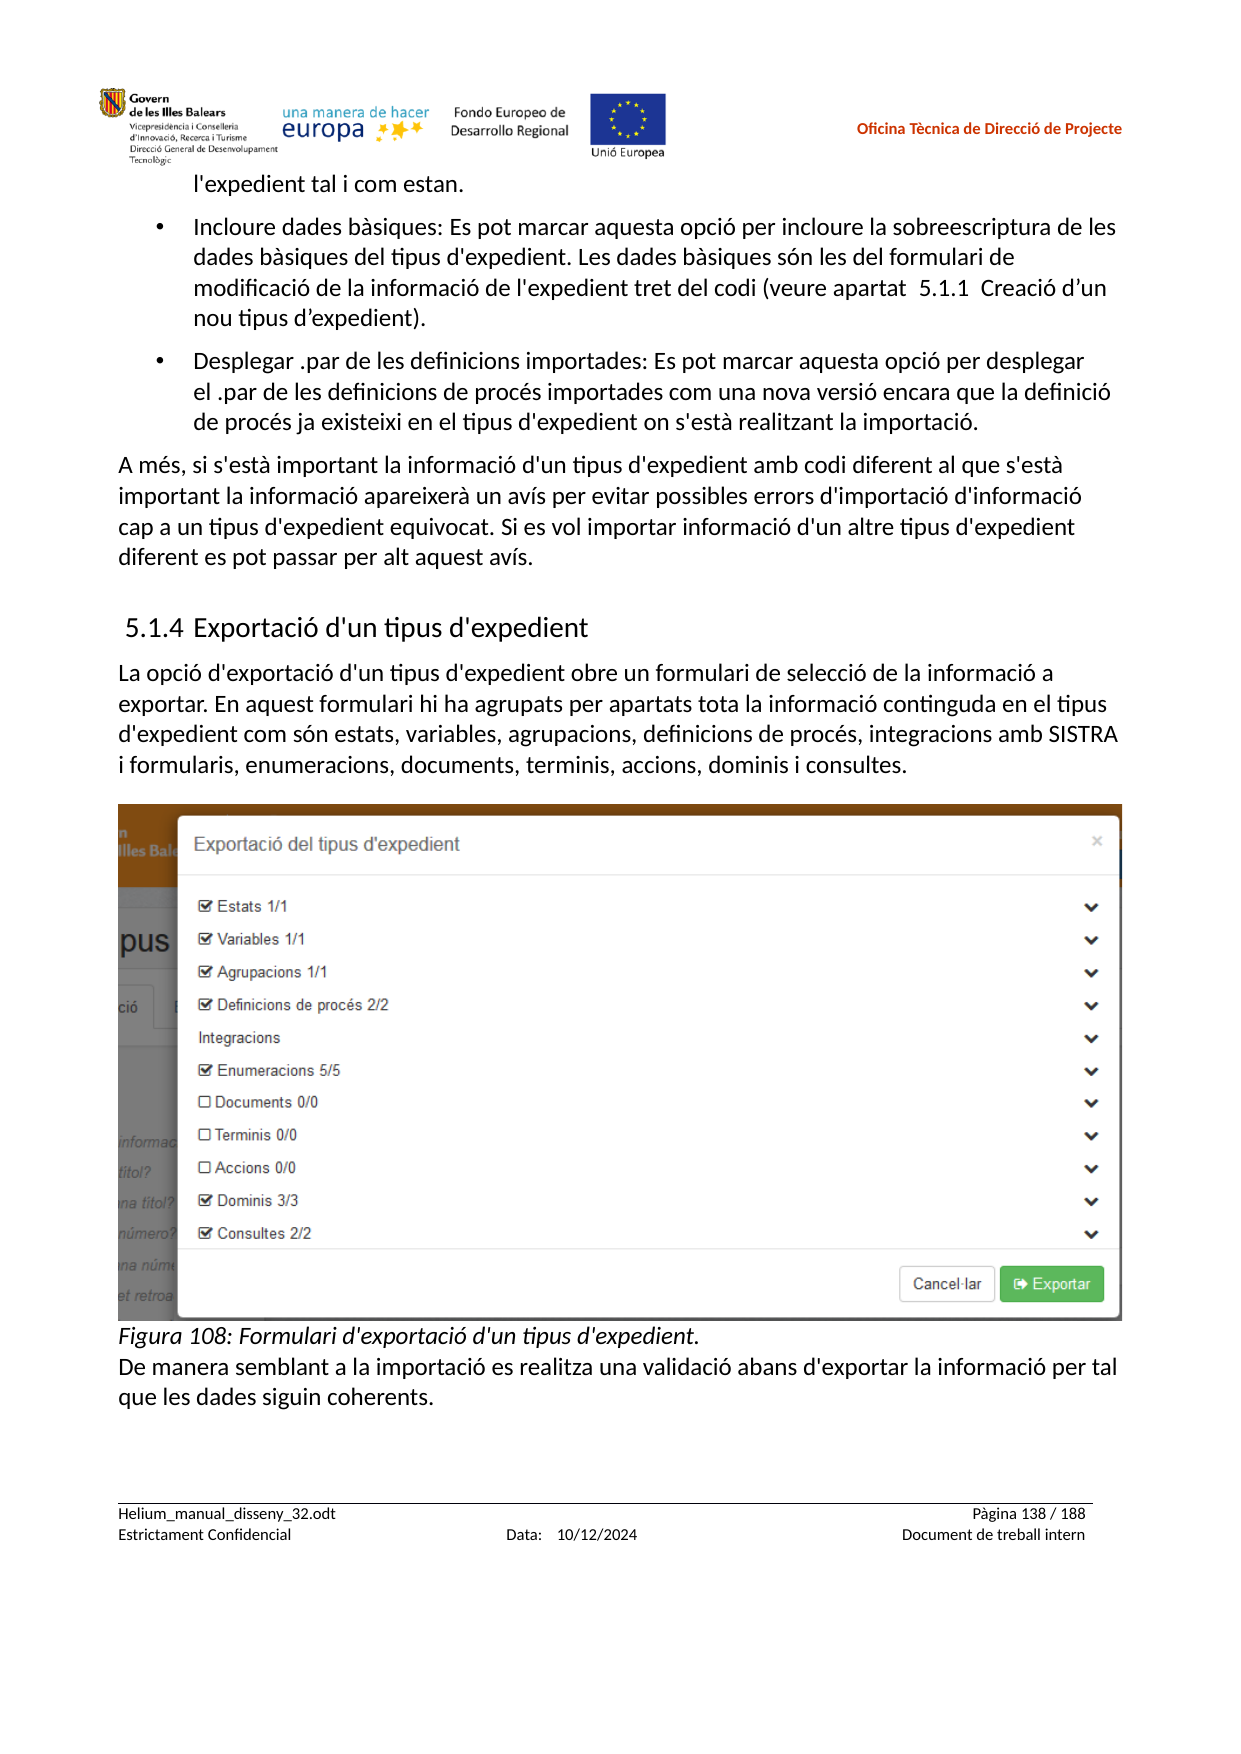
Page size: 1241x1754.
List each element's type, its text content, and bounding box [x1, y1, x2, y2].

list l'expedient tal i com estan. [156, 168, 1122, 198]
text De manera semblant a la importació es realitza una validació abans d'exportar la informació per tal que les dades siguin coherents. [118, 1351, 1122, 1412]
list Incloure dades bàsiques: Es pot marcar aquesta opció per incloure la sobreescriptura de les dades bàsiques del tipus d'expedient. Les dades bàsiques són les del formulari de modificació de la informació de l'expedient tret del codi (veure apartat 5.1.1 Creació d’un nou tipus d’expedient). [156, 211, 1122, 333]
text La opció d'exportació d'un tipus d'expedient obre un formulari de selecció de la informació a exportar. En aquest formulari hi ha agrupats per apartats tota la informació continguda en el tipus d'expedient com són estats, variables, agrupacions, definicions de procés, integracions amb SISTRA i formularis, enumeracions, documents, terminis, accions, dominis i consultes. [118, 657, 1122, 779]
subtitle Exportació d'un tipus d'expedient [118, 609, 1122, 645]
picture [118, 804, 1123, 1321]
text A més, si s'està important la informació d'un tipus d'expedient amb codi diferent al que s'està important la informació apareixerà un avís per evitar possibles errors d'importació d'informació cap a un tipus d'expedient equivocat. Si es vol importar informació d'un altre tipus d'expedient diferent es pot passar per alt aquest avís. [118, 449, 1122, 572]
text Figura 108: Formulari d'exportació d'un tipus d'expedient. [118, 1321, 1122, 1351]
picture [99, 87, 668, 166]
list Desplegar .par de les definicions importades: Es pot marcar aquesta opció per desplegar el .par de les definicions de procés importades com una nova versió encara que la definició de procés ja existeixi en el tipus d'expedient on s'està realitzant la importació. [156, 346, 1122, 437]
